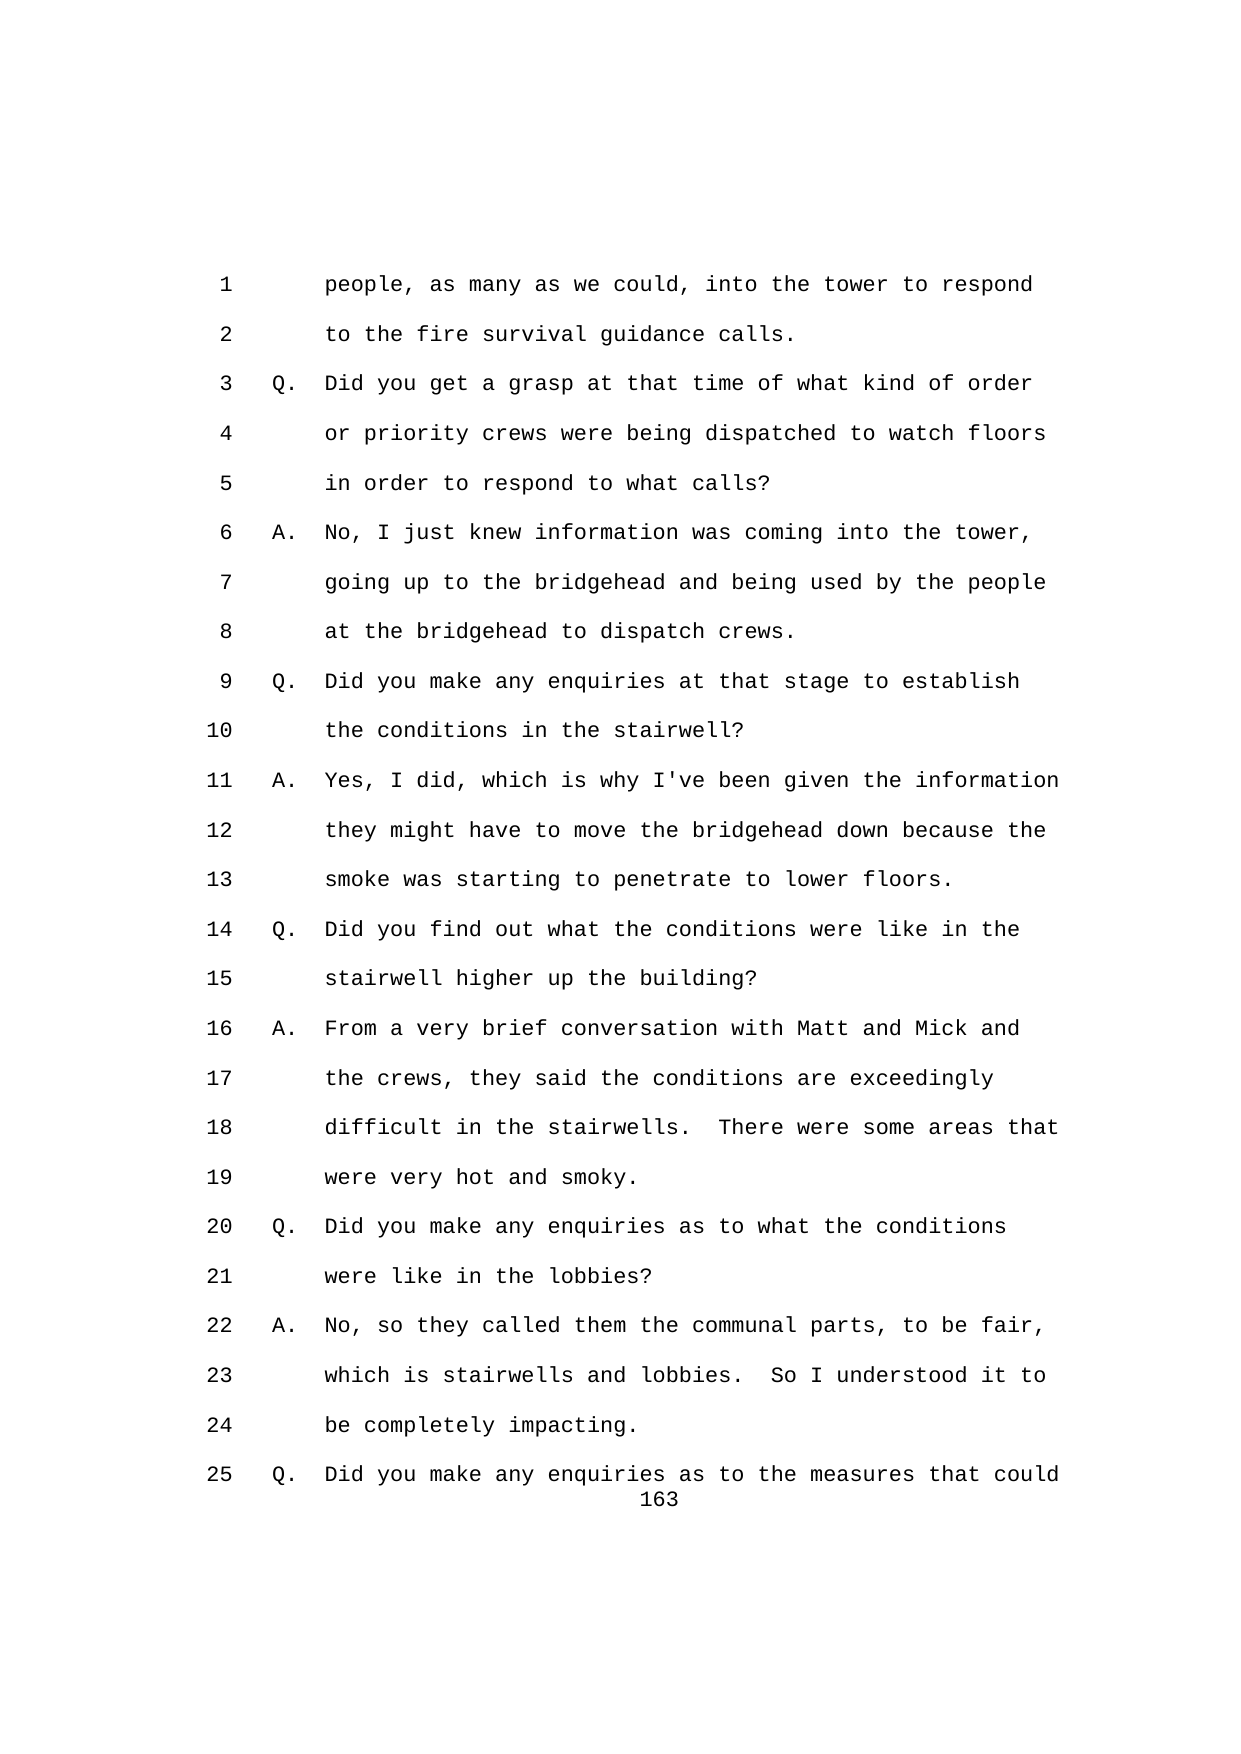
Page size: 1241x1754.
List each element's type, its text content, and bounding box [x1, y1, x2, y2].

text 14 Q. Did you find out what the conditions were like in the [75, 918, 1165, 943]
text 3 Q. Did you get a grasp at that time of what kind of order [75, 372, 1165, 397]
text 15 stairwell higher up the building? [75, 967, 1165, 992]
text 12 they might have to move the bridgehead down because the [75, 819, 1165, 843]
text 4 or priority crews were being dispatched to watch floors [75, 422, 1165, 447]
text 13 smoke was starting to penetrate to lower floors. [75, 868, 1165, 893]
text 163 [75, 1488, 1165, 1513]
text 21 were like in the lobbies? [75, 1265, 1165, 1290]
text 5 in order to respond to what calls? [75, 472, 1165, 496]
text 11 A. Yes, I did, which is why I've been given the information [75, 769, 1165, 794]
text 16 A. From a very brief conversation with Matt and Mick and [75, 1017, 1165, 1042]
text 23 which is stairwells and lobbies. So I understood it to [75, 1364, 1165, 1389]
text 8 at the bridgehead to dispatch crews. [75, 620, 1165, 645]
text 22 A. No, so they called them the communal parts, to be fair, [75, 1314, 1165, 1339]
text 17 the crews, they said the conditions are exceedingly [75, 1067, 1165, 1091]
text 6 A. No, I just knew information was coming into the tower, [75, 521, 1165, 546]
text 9 Q. Did you make any enquiries at that stage to establish [75, 670, 1165, 695]
text 1 people, as many as we could, into the tower to respond [75, 273, 1165, 298]
text 2 to the fire survival guidance calls. [75, 323, 1165, 348]
text 24 be completely impacting. [75, 1414, 1165, 1438]
text 20 Q. Did you make any enquiries as to what the conditions [75, 1215, 1165, 1240]
text 19 were very hot and smoky. [75, 1166, 1165, 1191]
text 25 Q. Did you make any enquiries as to the measures that could [75, 1463, 1165, 1488]
text 18 difficult in the stairwells. There were some areas that [75, 1116, 1165, 1141]
text 10 the conditions in the stairwell? [75, 719, 1165, 744]
text 7 going up to the bridgehead and being used by the people [75, 571, 1165, 596]
